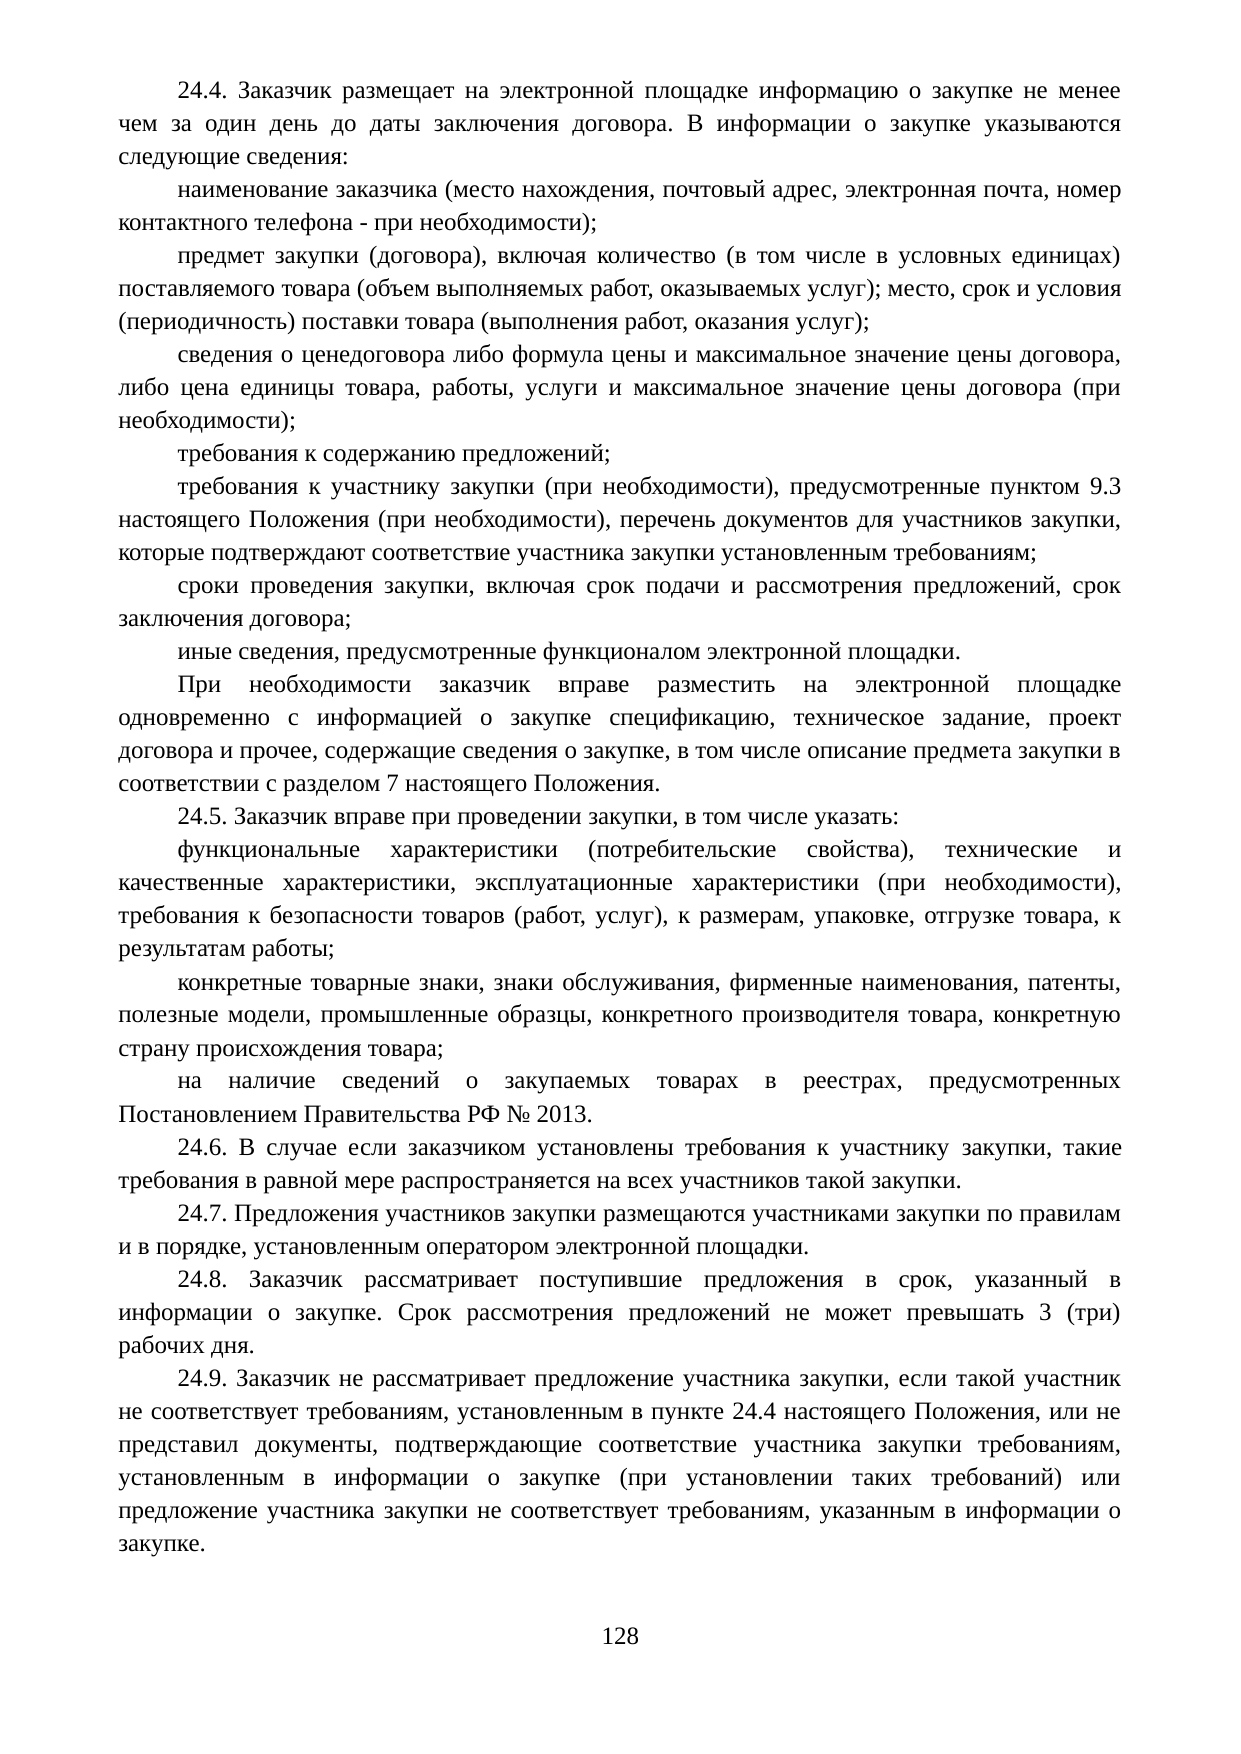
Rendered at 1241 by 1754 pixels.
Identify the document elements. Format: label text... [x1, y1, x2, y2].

list требования к содержанию предложений; [118, 438, 1122, 467]
list наименование заказчика (место нахождения, почтовый адрес, электронная почта, номер контактного телефона - при необходимости); [118, 174, 1122, 236]
text функциональные характеристики (потребительские свойства), технические и качественные характеристики, эксплуатационные характеристики (при необходимости), требования к безопасности товаров (работ, услуг), к размерам, упаковке, отгрузке товара, к результатам работы; [118, 834, 1122, 962]
list При необходимости заказчик вправе разместить на электронной площадке одновременно с информацией о закупке спецификацию, техническое задание, проект договора и прочее, содержащие сведения о закупке, в том числе описание предмета закупки в соответствии с разделом 7 настоящего Положения. [118, 669, 1122, 797]
list сведения о ценедоговора либо формула цены и максимальное значение цены договора, либо цена единицы товара, работы, услуги и максимальное значение цены договора (при необходимости); [118, 339, 1122, 434]
text 24.6. В случае если заказчиком установлены требования к участнику закупки, такие требования в равной мере распространяется на всех участников такой закупки. [118, 1132, 1122, 1193]
text 24.4. Заказчик размещает на электронной площадке информацию о закупке не менее чем за один день до даты заключения договора. В информации о закупке указываются следующие сведения: [118, 75, 1122, 170]
text конкретные товарные знаки, знаки обслуживания, фирменные наименования, патенты, полезные модели, промышленные образцы, конкретного производителя товара, конкретную страну происхождения товара; [118, 967, 1122, 1061]
text 24.7. Предложения участников закупки размещаются участниками закупки по правилам и в порядке, установленным оператором электронной площадки. [118, 1198, 1122, 1259]
list иные сведения, предусмотренные функционалом электронной площадки. [118, 636, 1122, 665]
list требования к участнику закупки (при необходимости), предусмотренные пунктом 9.3 настоящего Положения (при необходимости), перечень документов для участников закупки, которые подтверждают соответствие участника закупки установленным требованиям; [118, 471, 1122, 566]
list предмет закупки (договора), включая количество (в том числе в условных единицах) поставляемого товара (объем выполняемых работ, оказываемых услуг); место, срок и условия (периодичность) поставки товара (выполнения работ, оказания услуг); [118, 240, 1122, 335]
list сроки проведения закупки, включая срок подачи и рассмотрения предложений, срок заключения договора; [118, 570, 1122, 632]
text на наличие сведений о закупаемых товарах в реестрах, предусмотренных Постановлением Правительства РФ № 2013. [118, 1066, 1122, 1127]
text 24.5. Заказчик вправе при проведении закупки, в том числе указать: [118, 801, 1122, 830]
text 24.8. Заказчик рассматривает поступившие предложения в срок, указанный в информации о закупке. Срок рассмотрения предложений не может превышать 3 (три) рабочих дня. [118, 1264, 1122, 1358]
text 24.9. Заказчик не рассматривает предложение участника закупки, если такой участник не соответствует требованиям, установленным в пункте 24.4 настоящего Положения, или не представил документы, подтверждающие соответствие участника закупки требованиям, установленным в информации о закупке (при установлении таких требований) или предложение участника закупки не соответствует требованиям, указанным в информации о закупке. [118, 1363, 1122, 1557]
